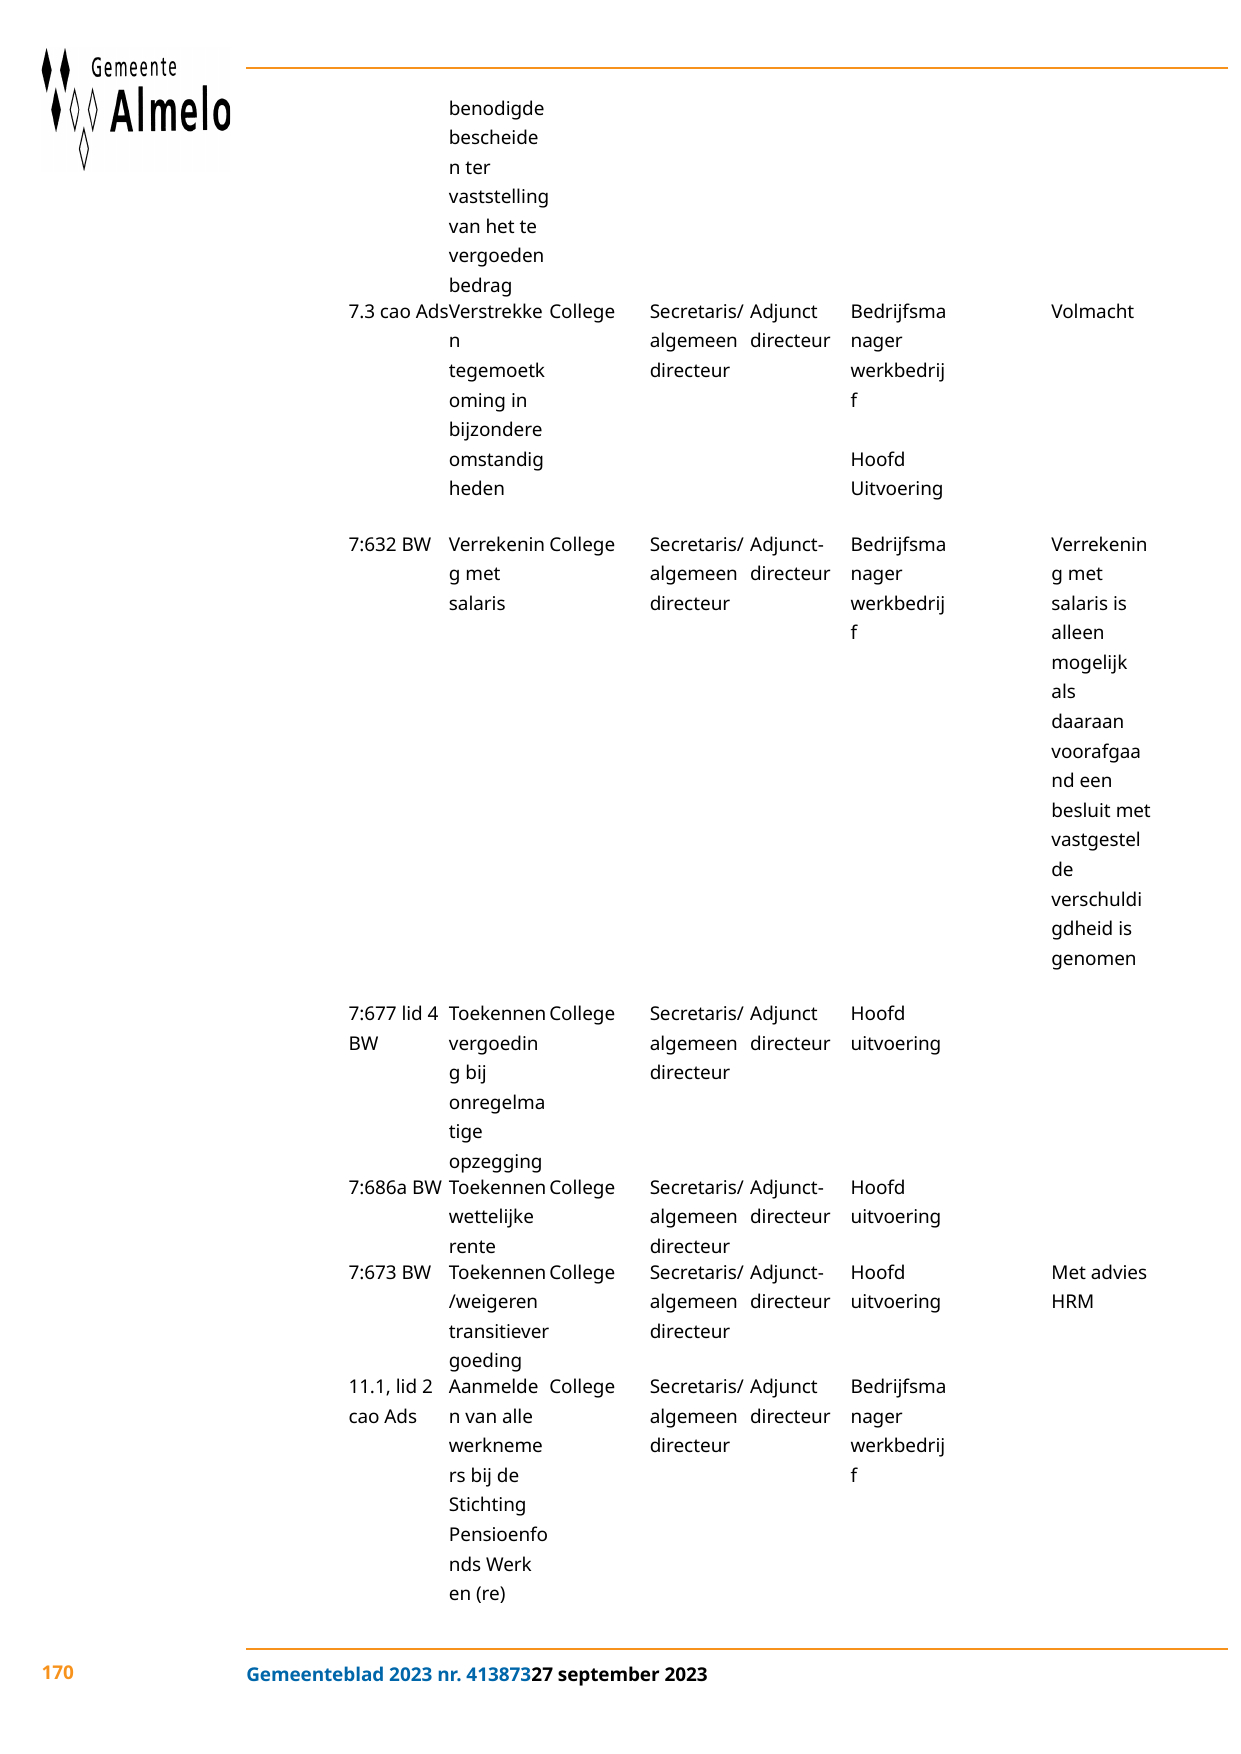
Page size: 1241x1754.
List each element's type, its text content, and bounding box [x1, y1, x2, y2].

picture [41, 47, 231, 172]
table_cell 7:632 BW [348, 531, 449, 1000]
table_cell Adjunct-directeur [750, 1259, 850, 1373]
table_cell College [549, 1373, 649, 1606]
table_cell [750, 95, 850, 298]
table_cell Secretaris/ algemeen directeur [650, 1259, 750, 1373]
table_cell [248, 1259, 348, 1373]
table_cell College [549, 298, 649, 531]
table_cell [248, 1174, 348, 1259]
table_cell [951, 531, 1051, 1000]
table_cell [1051, 95, 1152, 298]
table_cell Verstrekken tegemoetkoming in bijzondere omstandigheden [449, 298, 549, 531]
table_cell Bedrijfsmanager werkbedrijf Hoofd Uitvoering [850, 298, 951, 531]
table_cell College [549, 531, 649, 1000]
table_cell [1051, 1373, 1152, 1606]
table_cell Verrekening met salaris [449, 531, 549, 1000]
table_cell benodigde bescheiden ter vaststelling van het te vergoeden bedrag [449, 95, 549, 298]
table_cell [951, 1000, 1051, 1174]
table_cell Met advies HRM [1051, 1259, 1152, 1373]
table_cell [248, 298, 348, 531]
table_cell Toekennen wettelijke rente [449, 1174, 549, 1259]
table_cell [850, 95, 951, 298]
table_cell [248, 95, 348, 298]
table_cell Toekennen/weigeren transitievergoeding [449, 1259, 549, 1373]
table_cell Secretaris/ algemeen directeur [650, 1174, 750, 1259]
table_cell [951, 95, 1051, 298]
table_cell [951, 1259, 1051, 1373]
table_cell [650, 95, 750, 298]
table_cell Toekennen vergoeding bij onregelmatige opzegging [449, 1000, 549, 1174]
table_cell [951, 1174, 1051, 1259]
table_cell Aanmelden van alle werknemers bij de Stichting Pensioenfonds Werk en (re) [449, 1373, 549, 1606]
table_cell Secretaris/ algemeen directeur [650, 1373, 750, 1606]
table_cell College [549, 1259, 649, 1373]
table_cell [248, 1373, 348, 1606]
table_cell 11.1, lid 2 cao Ads [348, 1373, 449, 1606]
table_cell Volmacht [1051, 298, 1152, 531]
table_cell Bedrijfsmanager werkbedrijf [850, 531, 951, 1000]
table_cell Adjunct directeur [750, 1373, 850, 1606]
table_cell Hoofd uitvoering [850, 1174, 951, 1259]
table_cell 7:686a BW [348, 1174, 449, 1259]
table_cell [248, 531, 348, 1000]
table_cell 7.3 cao Ads [348, 298, 449, 531]
table_cell College [549, 1000, 649, 1174]
table_cell [951, 1373, 1051, 1606]
table_cell Secretaris/ algemeen directeur [650, 531, 750, 1000]
table_cell [1051, 1174, 1152, 1259]
table_cell College [549, 1174, 649, 1259]
table_cell Adjunct-directeur [750, 1174, 850, 1259]
table_cell 7:677 lid 4 BW [348, 1000, 449, 1174]
table_cell [1051, 1000, 1152, 1174]
table_cell Hoofd uitvoering [850, 1259, 951, 1373]
table_cell Adjunct directeur [750, 1000, 850, 1174]
table_cell Secretaris/ algemeen directeur [650, 298, 750, 531]
table_cell Hoofd uitvoering [850, 1000, 951, 1174]
table_cell Verrekening met salaris is alleen mogelijk als daaraan voorafgaand een besluit met vastgestelde verschuldigdheid is genomen [1051, 531, 1152, 1000]
table_cell Adjunct-directeur [750, 531, 850, 1000]
table_cell Secretaris/ algemeen directeur [650, 1000, 750, 1174]
table_cell Bedrijfsmanager werkbedrijf [850, 1373, 951, 1606]
table_cell Adjunct directeur [750, 298, 850, 531]
table_cell [248, 1000, 348, 1174]
table_cell [951, 298, 1051, 531]
table_cell [348, 95, 449, 298]
table_cell [549, 95, 649, 298]
table_cell 7:673 BW [348, 1259, 449, 1373]
